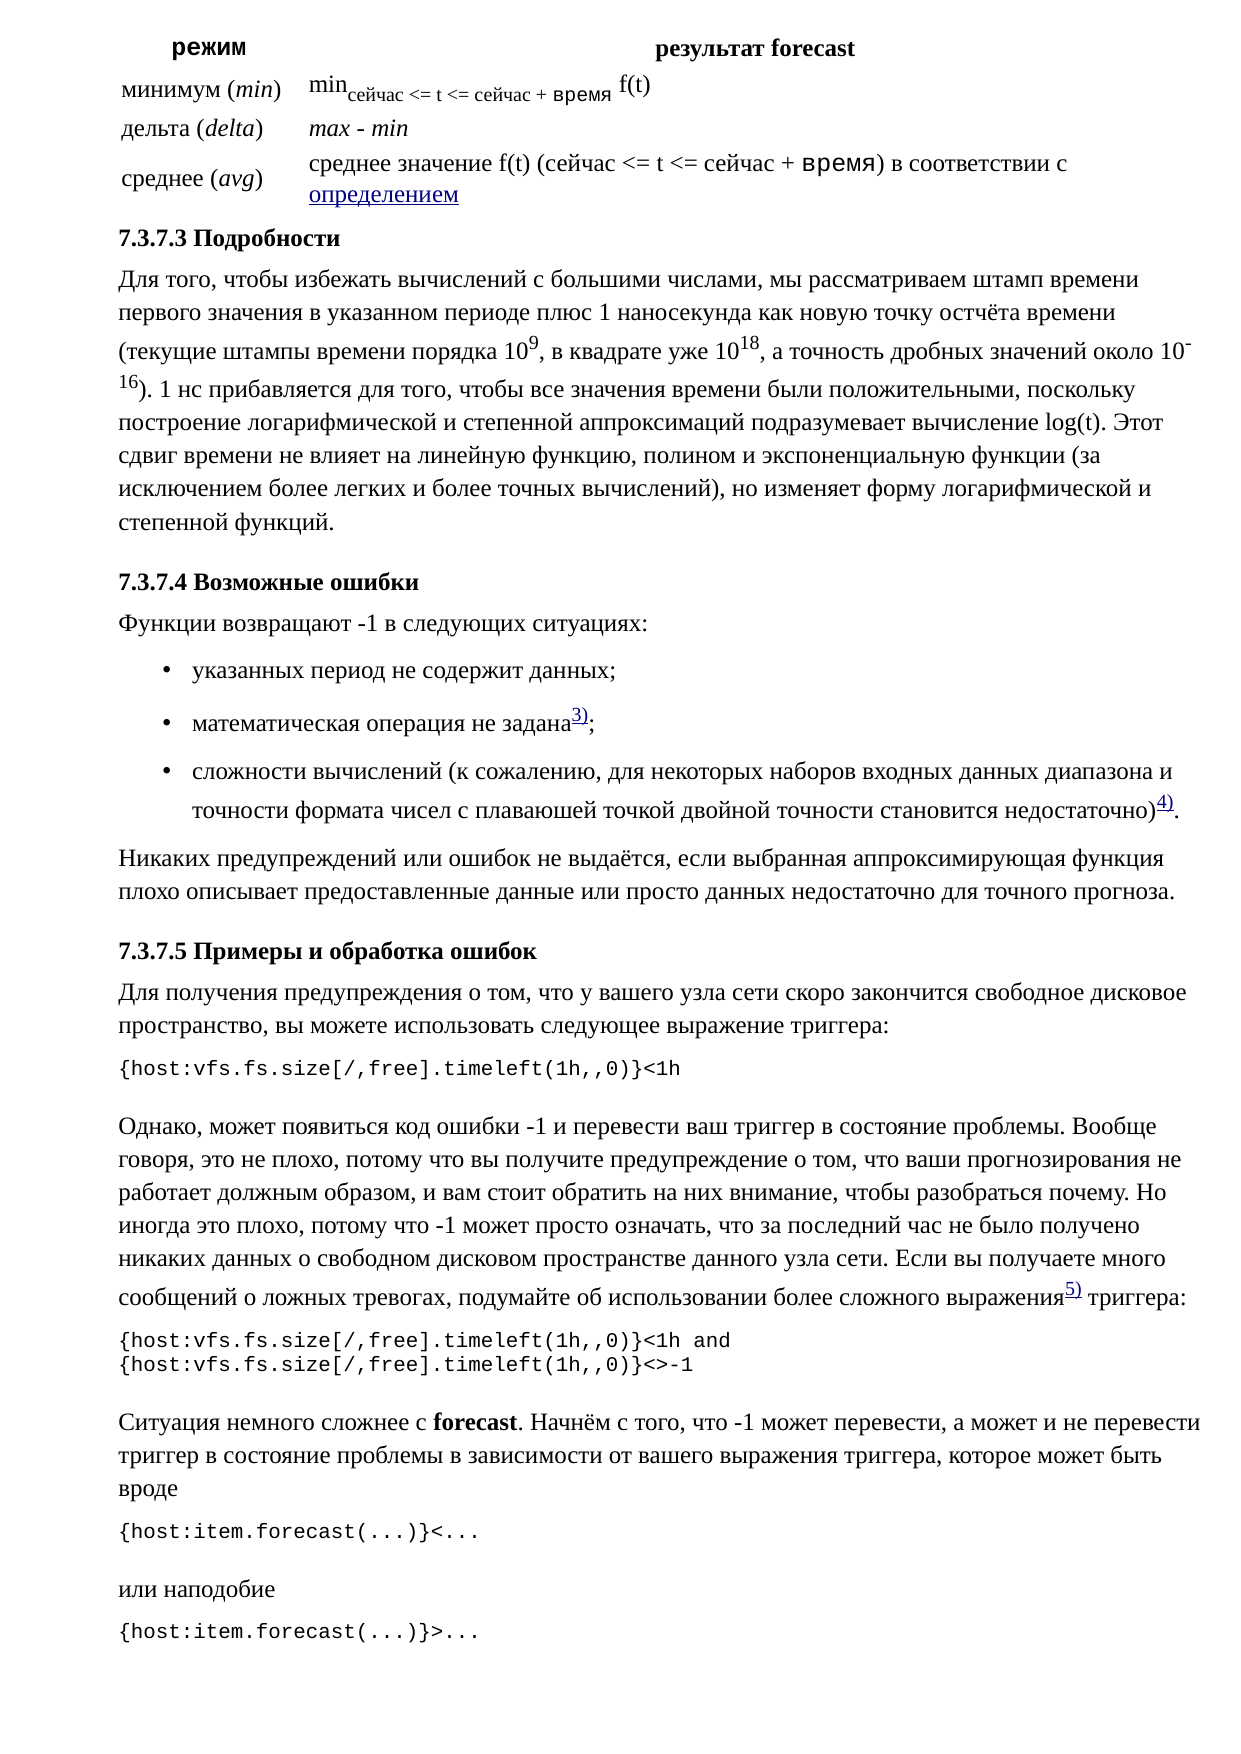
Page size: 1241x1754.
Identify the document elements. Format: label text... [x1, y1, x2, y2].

table_cell среднее значение f(t) (сейчас <= t <= сейчас + время) в соответствии с определением [306, 145, 1211, 211]
text {host:item.forecast(...)}>... [118, 1621, 1211, 1645]
text Функции возвращают -1 в следующих ситуациях: [118, 608, 1211, 637]
list математическая операция не задана3); [162, 703, 1211, 737]
list указанных период не содержит данных; [162, 656, 1211, 684]
list сложности вычислений (к сожалению, для некоторых наборов входных данных диапазона и точности формата чисел с плаваюшей точкой двойной точности становится недостаточно)4). [162, 756, 1211, 823]
text Однако, может появиться код ошибки -1 и перевести ваш триггер в состояние проблемы. Вообще говоря, это не плохо, потому что вы получите предупреждение о том, что ваши прогнозирования не работает должным образом, и вам стоит обратить на них внимание, чтобы разобраться почему. Но иногда это плохо, потому что -1 может просто означать, что за последний час не было получено никаких данных о свободном дисковом пространстве данного узла сети. Если вы получаете много сообщений о ложных тревогах, подумайте об использовании более сложного выражения5) триггера: [118, 1111, 1211, 1311]
table_cell max - min [306, 111, 1211, 145]
subtitle 7.3.7.4 Возможные ошибки [118, 567, 1211, 595]
subtitle 7.3.7.5 Примеры и обработка ошибок [118, 936, 1211, 965]
text Для того, чтобы избежать вычислений с большими числами, мы рассматриваем штамп времени первого значения в указанном периоде плюс 1 наносекунда как новую точку остчёта времени (текущие штампы времени порядка 109, в квадрате уже 1018, а точность дробных значений около 10-16). 1 нс прибавляется для того, чтобы все значения времени были положительными, поскольку построение логарифмической и степенной аппроксимаций подразумевает вычисление log(t). Этот сдвиг времени не влияет на линейную функцию, полином и экспоненциальную функции (за исключением более легких и более точных вычислений), но изменяет форму логарифмической и степенной функций. [118, 264, 1211, 535]
text {host:vfs.fs.size[/,free].timeleft(1h,,0)}<1h [118, 1058, 1211, 1082]
text или наподобие [118, 1574, 1211, 1602]
text {host:vfs.fs.size[/,free].timeleft(1h,,0)}<1h and {host:vfs.fs.size[/,free].timeleft(1h,,0)}<>-1 [118, 1330, 1211, 1377]
table_cell minсейчас <= t <= сейчас + время f(t) [306, 66, 1211, 111]
table_cell дельта (delta) [118, 111, 306, 145]
text Никаких предупреждений или ошибок не выдаётся, если выбранная аппроксимирующая функция плохо описывает предоставленные данные или просто данных недостаточно для точного прогноза. [118, 843, 1211, 905]
text Для получения предупреждения о том, что у вашего узла сети скоро закончится свободное дисковое пространство, вы можете использовать следующее выражение триггера: [118, 977, 1211, 1039]
table_cell среднее (avg) [118, 145, 306, 211]
table_header результат forecast [306, 30, 1211, 66]
text {host:item.forecast(...)}<... [118, 1521, 1211, 1544]
text Ситуация немного сложнее с forecast. Начнём с того, что -1 может перевести, а может и не перевести триггер в состояние проблемы в зависимости от вашего выражения триггера, которое может быть вроде [118, 1407, 1211, 1502]
subtitle 7.3.7.3 Подробности [118, 223, 1211, 252]
table_cell минимум (min) [118, 66, 306, 111]
table_header режим [118, 30, 306, 66]
